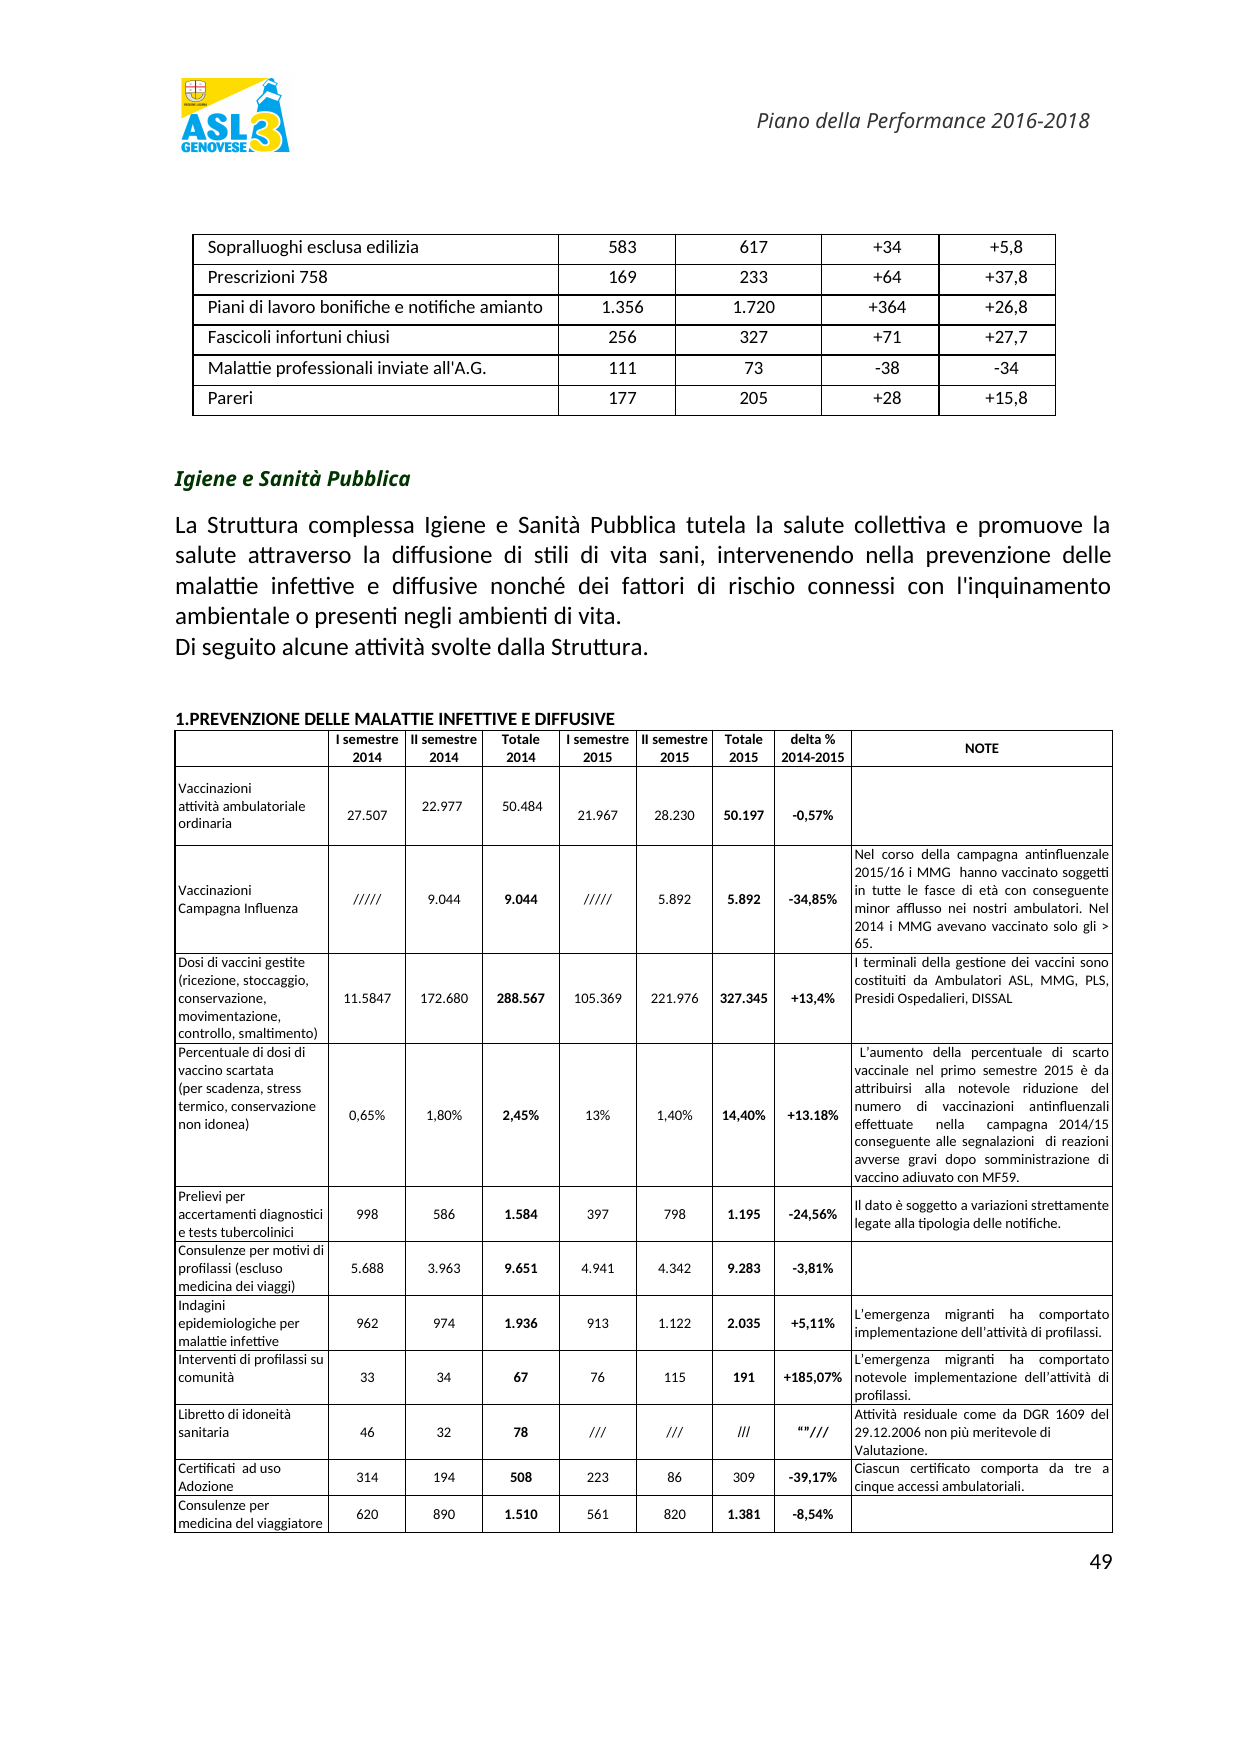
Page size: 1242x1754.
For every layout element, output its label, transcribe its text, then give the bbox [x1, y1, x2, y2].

table_cell 28.230 [637, 767, 712, 844]
table_cell Attività residuale come da DGR 1609 del 29.12.2006 non più meritevole di Valutazione. [852, 1405, 1112, 1458]
table_cell 397 [560, 1187, 636, 1241]
table_cell 561 [560, 1496, 636, 1532]
table_header NOTE [852, 731, 1112, 766]
table_cell 9.283 [713, 1242, 774, 1295]
table_cell Libretto di idoneità sanitaria [176, 1405, 328, 1458]
table_cell 327.345 [713, 954, 774, 1043]
table_cell Prescrizioni 758 [194, 265, 558, 294]
table_cell ///// [560, 846, 636, 952]
table_cell -38 [822, 356, 938, 384]
table_cell 1.381 [713, 1496, 774, 1532]
table_cell 169 [559, 265, 675, 294]
table_cell 67 [483, 1351, 559, 1404]
table_cell +15,8 [940, 386, 1055, 415]
table_cell Malattie professionali inviate all'A.G. [194, 356, 558, 384]
table_cell 1.936 [483, 1296, 559, 1349]
table_cell ///// [329, 846, 405, 952]
table_cell Consulenze per medicina del viaggiatore [176, 1496, 328, 1532]
table_cell -0,57% [775, 767, 851, 844]
table_cell Dosi di vaccini gestite (ricezione, stoccaggio, conservazione, movimentazione, controllo, smaltimento) [176, 954, 328, 1043]
table_cell 22.977 [406, 767, 482, 844]
table_cell Interventi di profilassi su comunità [176, 1351, 328, 1404]
table_cell 76 [560, 1351, 636, 1404]
table_cell +5,8 [940, 235, 1055, 264]
table_cell Indagini epidemiologiche per malattie infettive [176, 1296, 328, 1349]
table_cell 1,80% [406, 1044, 482, 1186]
table_cell 2.035 [713, 1296, 774, 1349]
table_cell 50.484 [483, 767, 559, 844]
table_cell 4.941 [560, 1242, 636, 1295]
text Igiene e Sanità Pubblica [175, 464, 1112, 492]
table_cell 974 [406, 1296, 482, 1349]
table_cell +26,8 [940, 296, 1055, 324]
table_cell 105.369 [560, 954, 636, 1043]
table_cell “”/// [775, 1405, 851, 1458]
table_cell +5,11% [775, 1296, 851, 1349]
table_cell 46 [329, 1405, 405, 1458]
table_cell 1,40% [637, 1044, 712, 1186]
text Di seguito alcune attività svolte dalla Struttura. [175, 631, 1112, 662]
table_cell 617 [676, 235, 821, 264]
table_header Totale 2015 [713, 731, 774, 766]
table_cell Ciascun certificato comporta da tre a cinque accessi ambulatoriali. [852, 1460, 1112, 1495]
table_cell 962 [329, 1296, 405, 1349]
table_cell Prelievi per accertamenti diagnostici e tests tubercolinici [176, 1187, 328, 1241]
table_cell I terminali della gestione dei vaccini sono costituiti da Ambulatori ASL, MMG, PLS, Presidi Ospedalieri, DISSAL [852, 954, 1112, 1043]
table_header II semestre 2015 [637, 731, 712, 766]
table_cell +27,7 [940, 326, 1055, 354]
table_cell 33 [329, 1351, 405, 1404]
table_cell Nel corso della campagna antinfluenzale 2015/16 i MMG hanno vaccinato soggetti in tutte le fasce di età con conseguente minor afflusso nei nostri ambulatori. Nel 2014 i MMG avevano vaccinato solo gli > 65. [852, 846, 1112, 952]
table_cell Vaccinazioni attività ambulatoriale ordinaria [176, 767, 328, 844]
table_cell /// [637, 1405, 712, 1458]
table_cell Il dato è soggetto a variazioni strettamente legate alla tipologia delle notifiche. [852, 1187, 1112, 1241]
table_cell 111 [559, 356, 675, 384]
table_cell 115 [637, 1351, 712, 1404]
table_cell 256 [559, 326, 675, 354]
table_cell 5.688 [329, 1242, 405, 1295]
table_cell 177 [559, 386, 675, 415]
table_cell +37,8 [940, 265, 1055, 294]
table_cell +64 [822, 265, 938, 294]
table_cell +364 [822, 296, 938, 324]
table_cell 1.195 [713, 1187, 774, 1241]
table_cell 820 [637, 1496, 712, 1532]
table_cell 1.356 [559, 296, 675, 324]
table_cell +71 [822, 326, 938, 354]
table_cell 288.567 [483, 954, 559, 1043]
table_cell 191 [713, 1351, 774, 1404]
table_cell Vaccinazioni Campagna Influenza [176, 846, 328, 952]
table_cell Fascicoli infortuni chiusi [194, 326, 558, 354]
table_cell 5.892 [637, 846, 712, 952]
table_cell 1.510 [483, 1496, 559, 1532]
table_header delta % 2014-2015 [775, 731, 851, 766]
table_cell 913 [560, 1296, 636, 1349]
table_cell 0,65% [329, 1044, 405, 1186]
table_cell [852, 767, 1112, 844]
table_cell +28 [822, 386, 938, 415]
table_cell 223 [560, 1460, 636, 1495]
table_cell 205 [676, 386, 821, 415]
table_cell 78 [483, 1405, 559, 1458]
table_header I semestre 2014 [329, 731, 405, 766]
table_cell 2,45% [483, 1044, 559, 1186]
table_cell L’emergenza migranti ha comportato notevole implementazione dell’attività di profilassi. [852, 1351, 1112, 1404]
table_cell 233 [676, 265, 821, 294]
table_cell 50.197 [713, 767, 774, 844]
table_cell 221.976 [637, 954, 712, 1043]
table_cell 314 [329, 1460, 405, 1495]
table_cell Pareri [194, 386, 558, 415]
table_cell L’aumento della percentuale di scarto vaccinale nel primo semestre 2015 è da attribuirsi alla notevole riduzione del numero di vaccinazioni antinfluenzali effettuate nella campagna 2014/15 conseguente alle segnalazioni di reazioni avverse gravi dopo somministrazione di vaccino adiuvato con MF59. [852, 1044, 1112, 1186]
table_cell 1.720 [676, 296, 821, 324]
table_cell 4.342 [637, 1242, 712, 1295]
table_cell 9.044 [406, 846, 482, 952]
table_cell /// [713, 1405, 774, 1458]
table_cell -39,17% [775, 1460, 851, 1495]
table_cell 32 [406, 1405, 482, 1458]
table_cell /// [560, 1405, 636, 1458]
table_cell 583 [559, 235, 675, 264]
table_cell 73 [676, 356, 821, 384]
table_cell -34,85% [775, 846, 851, 952]
table_cell 9.044 [483, 846, 559, 952]
table_cell 11.5847 [329, 954, 405, 1043]
table_cell +185,07% [775, 1351, 851, 1404]
table_cell 508 [483, 1460, 559, 1495]
table_cell -24,56% [775, 1187, 851, 1241]
table_cell -34 [940, 356, 1055, 384]
table_cell 13% [560, 1044, 636, 1186]
table_cell L’emergenza migranti ha comportato implementazione dell’attività di profilassi. [852, 1296, 1112, 1349]
table_cell 5.892 [713, 846, 774, 952]
table_cell 86 [637, 1460, 712, 1495]
table_cell 3.963 [406, 1242, 482, 1295]
table_cell [852, 1242, 1112, 1295]
table_cell Percentuale di dosi di vaccino scartata (per scadenza, stress termico, conservazione non idonea) [176, 1044, 328, 1186]
table_cell 172.680 [406, 954, 482, 1043]
table_cell 998 [329, 1187, 405, 1241]
table_cell Certificati ad uso Adozione [176, 1460, 328, 1495]
table_cell [852, 1496, 1112, 1532]
table_cell 620 [329, 1496, 405, 1532]
table_cell 194 [406, 1460, 482, 1495]
table_cell 34 [406, 1351, 482, 1404]
table_header Totale 2014 [483, 731, 559, 766]
table_cell 27.507 [329, 767, 405, 844]
table_cell Consulenze per motivi di profilassi (escluso medicina dei viaggi) [176, 1242, 328, 1295]
table_cell 14,40% [713, 1044, 774, 1186]
text La Struttura complessa Igiene e Sanità Pubblica tutela la salute collettiva e promuove la salute attraverso la diffusione di stili di vita sani, intervenendo nella prevenzione delle malattie infettive e diffusive nonché dei fattori di rischio connessi con l'inquinamento ambientale o presenti negli ambienti di vita. [175, 509, 1112, 631]
table_header II semestre 2014 [406, 731, 482, 766]
table_cell 1.584 [483, 1187, 559, 1241]
table_cell -8,54% [775, 1496, 851, 1532]
table_cell 9.651 [483, 1242, 559, 1295]
table_cell -3,81% [775, 1242, 851, 1295]
table_cell 309 [713, 1460, 774, 1495]
table_cell 798 [637, 1187, 712, 1241]
text 1.PREVENZIONE DELLE MALATTIE INFETTIVE E DIFFUSIVE [175, 707, 1112, 729]
table_cell +13,4% [775, 954, 851, 1043]
table_cell 1.122 [637, 1296, 712, 1349]
table_cell 890 [406, 1496, 482, 1532]
table_cell +34 [822, 235, 938, 264]
table_cell 21.967 [560, 767, 636, 844]
table_cell +13.18% [775, 1044, 851, 1186]
table_header [176, 731, 328, 766]
table_header I semestre 2015 [560, 731, 636, 766]
table_cell Piani di lavoro bonifiche e notifiche amianto [194, 296, 558, 324]
table_cell 327 [676, 326, 821, 354]
table_cell 586 [406, 1187, 482, 1241]
table_cell Sopralluoghi esclusa edilizia [194, 235, 558, 264]
